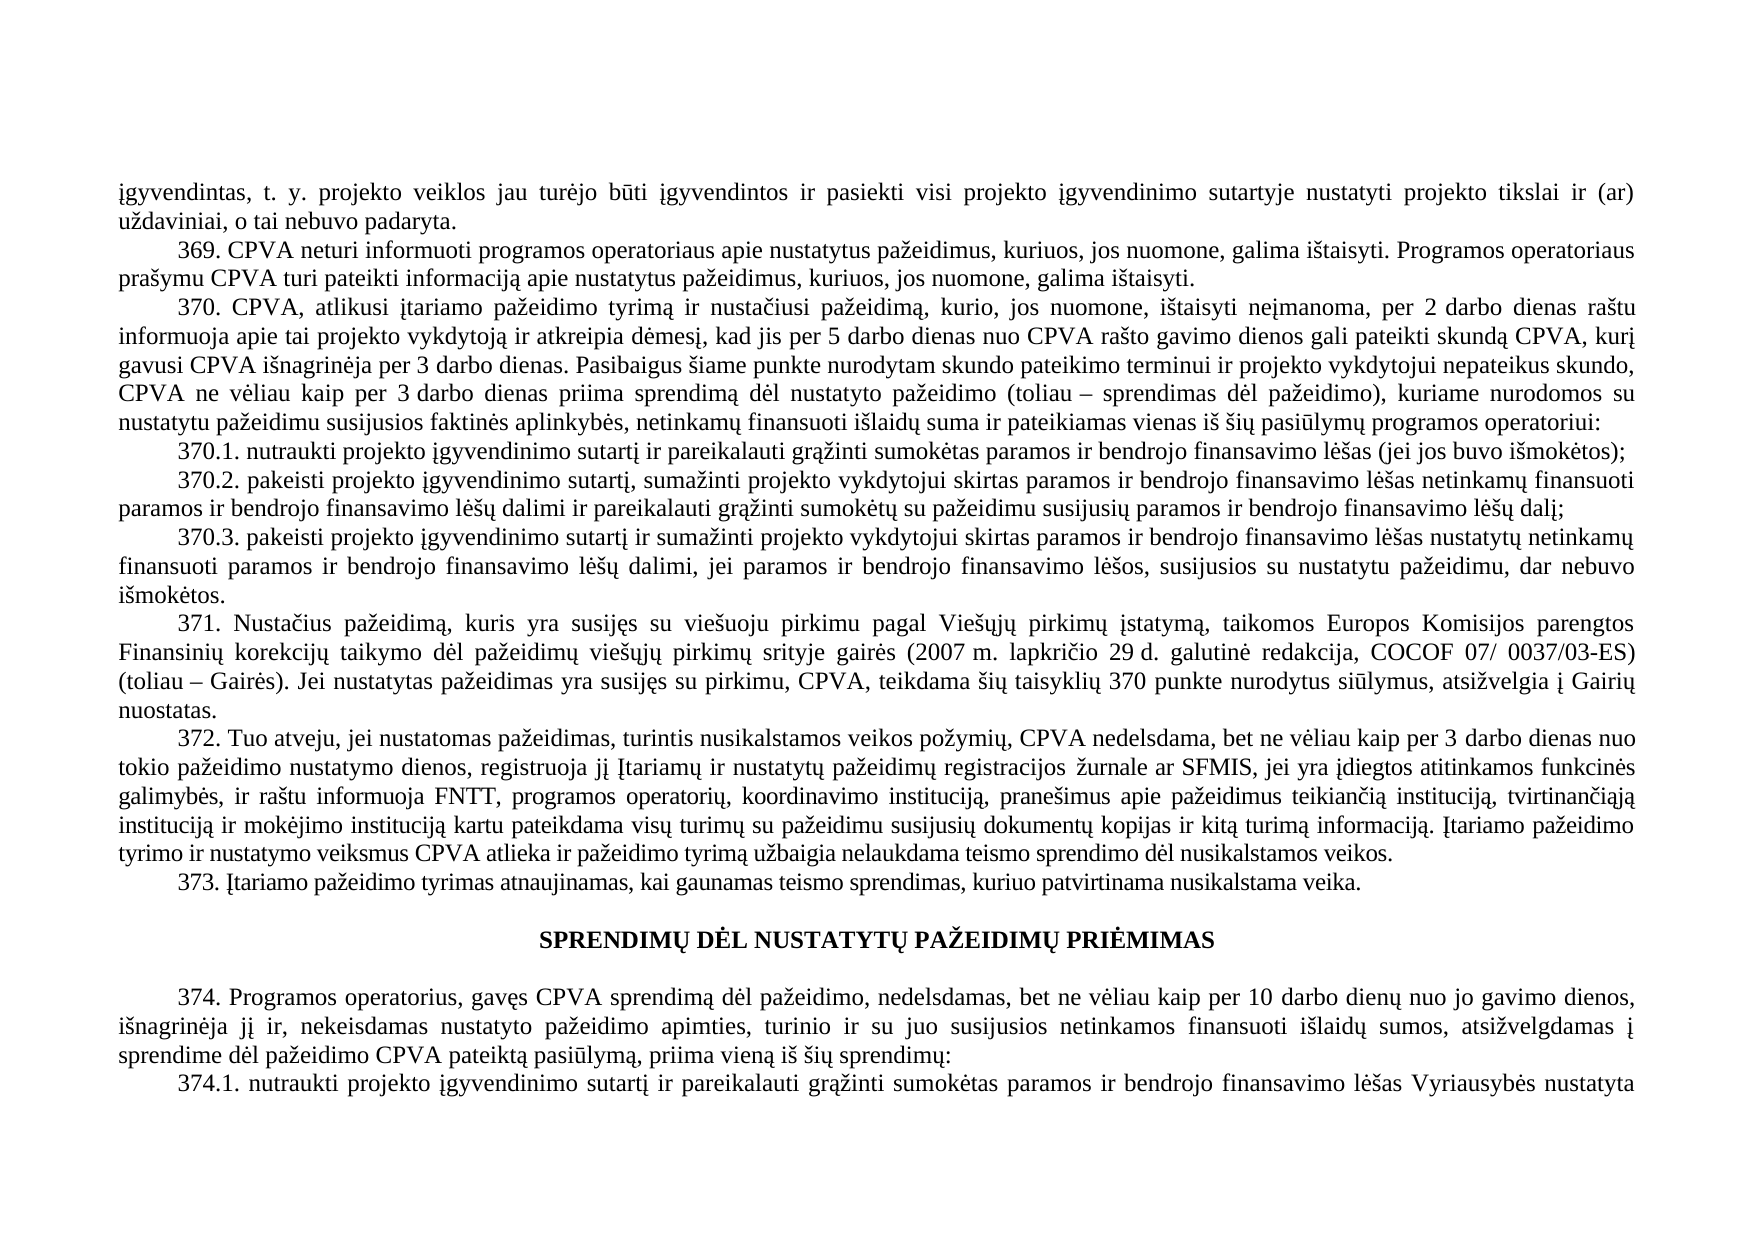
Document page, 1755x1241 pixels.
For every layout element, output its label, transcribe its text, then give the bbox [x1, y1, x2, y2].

text įgyvendintas, t. y. projekto veiklos jau turėjo būti įgyvendintos ir pasiekti visi projekto įgyvendinimo sutartyje nustatyti projekto tikslai ir (ar) uždaviniai, o tai nebuvo padaryta. [118, 177, 1636, 235]
text 371. Nustačius pažeidimą, kuris yra susijęs su viešuoju pirkimu pagal Viešųjų pirkimų įstatymą, taikomos Europos Komisijos parengtos Finansinių korekcijų taikymo dėl pažeidimų viešųjų pirkimų srityje gairės (2007 m. lapkričio 29 d. galutinė redakcija, COCOF 07/ 0037/03-ES) (toliau – Gairės). Jei nustatytas pažeidimas yra susijęs su pirkimu, CPVA, teikdama šių taisyklių 370 punkte nurodytus siūlymus, atsižvelgia į Gairių nuostatas. [118, 608, 1636, 723]
text 374. Programos operatorius, gavęs CPVA sprendimą dėl pažeidimo, nedelsdamas, bet ne vėliau kaip per 10 darbo dienų nuo jo gavimo dienos, išnagrinėja jį ir, nekeisdamas nustatyto pažeidimo apimties, turinio ir su juo susijusios netinkamos finansuoti išlaidų sumos, atsižvelgdamas į sprendime dėl pažeidimo CPVA pateiktą pasiūlymą, priima vieną iš šių sprendimų: [118, 982, 1636, 1068]
text 372. Tuo atveju, jei nustatomas pažeidimas, turintis nusikalstamos veikos požymių, CPVA nedelsdama, bet ne vėliau kaip per 3 darbo dienas nuo tokio pažeidimo nustatymo dienos, registruoja jį Įtariamų ir nustatytų pažeidimų registracijos žurnale ar SFMIS, jei yra įdiegtos atitinkamos funkcinės galimybės, ir raštu informuoja FNTT, programos operatorių, koordinavimo instituciją, pranešimus apie pažeidimus teikiančią instituciją, tvirtinančiąją instituciją ir mokėjimo instituciją kartu pateikdama visų turimų su pažeidimu susijusių dokumentų kopijas ir kitą turimą informaciją. Įtariamo pažeidimo tyrimo ir nustatymo veiksmus CPVA atlieka ir pažeidimo tyrimą užbaigia nelaukdama teismo sprendimo dėl nusikalstamos veikos. [118, 723, 1636, 867]
text 373. Įtariamo pažeidimo tyrimas atnaujinamas, kai gaunamas teismo sprendimas, kuriuo patvirtinama nusikalstama veika. [118, 867, 1636, 896]
text 374.1. nutraukti projekto įgyvendinimo sutartį ir pareikalauti grąžinti sumokėtas paramos ir bendrojo finansavimo lėšas Vyriausybės nustatyta [118, 1068, 1636, 1097]
text 370. CPVA, atlikusi įtariamo pažeidimo tyrimą ir nustačiusi pažeidimą, kurio, jos nuomone, ištaisyti neįmanoma, per 2 darbo dienas raštu informuoja apie tai projekto vykdytoją ir atkreipia dėmesį, kad jis per 5 darbo dienas nuo CPVA rašto gavimo dienos gali pateikti skundą CPVA, kurį gavusi CPVA išnagrinėja per 3 darbo dienas. Pasibaigus šiame punkte nurodytam skundo pateikimo terminui ir projekto vykdytojui nepateikus skundo, CPVA ne vėliau kaip per 3 darbo dienas priima sprendimą dėl nustatyto pažeidimo (toliau – sprendimas dėl pažeidimo), kuriame nurodomos su nustatytu pažeidimu susijusios faktinės aplinkybės, netinkamų finansuoti išlaidų suma ir pateikiamas vienas iš šių pasiūlymų programos operatoriui: [118, 292, 1636, 436]
text 370.2. pakeisti projekto įgyvendinimo sutartį, sumažinti projekto vykdytojui skirtas paramos ir bendrojo finansavimo lėšas netinkamų finansuoti paramos ir bendrojo finansavimo lėšų dalimi ir pareikalauti grąžinti sumokėtų su pažeidimu susijusių paramos ir bendrojo finansavimo lėšų dalį; [118, 465, 1636, 522]
text 370.1. nutraukti projekto įgyvendinimo sutartį ir pareikalauti grąžinti sumokėtas paramos ir bendrojo finansavimo lėšas (jei jos buvo išmokėtos); [118, 436, 1636, 465]
text 369. CPVA neturi informuoti programos operatoriaus apie nustatytus pažeidimus, kuriuos, jos nuomone, galima ištaisyti. Programos operatoriaus prašymu CPVA turi pateikti informaciją apie nustatytus pažeidimus, kuriuos, jos nuomone, galima ištaisyti. [118, 235, 1636, 292]
text SPRENDIMŲ DĖL NUSTATYTŲ PAŽEIDIMŲ PRIĖMIMAS [118, 925, 1636, 953]
text 370.3. pakeisti projekto įgyvendinimo sutartį ir sumažinti projekto vykdytojui skirtas paramos ir bendrojo finansavimo lėšas nustatytų netinkamų finansuoti paramos ir bendrojo finansavimo lėšų dalimi, jei paramos ir bendrojo finansavimo lėšos, susijusios su nustatytu pažeidimu, dar nebuvo išmokėtos. [118, 522, 1636, 608]
